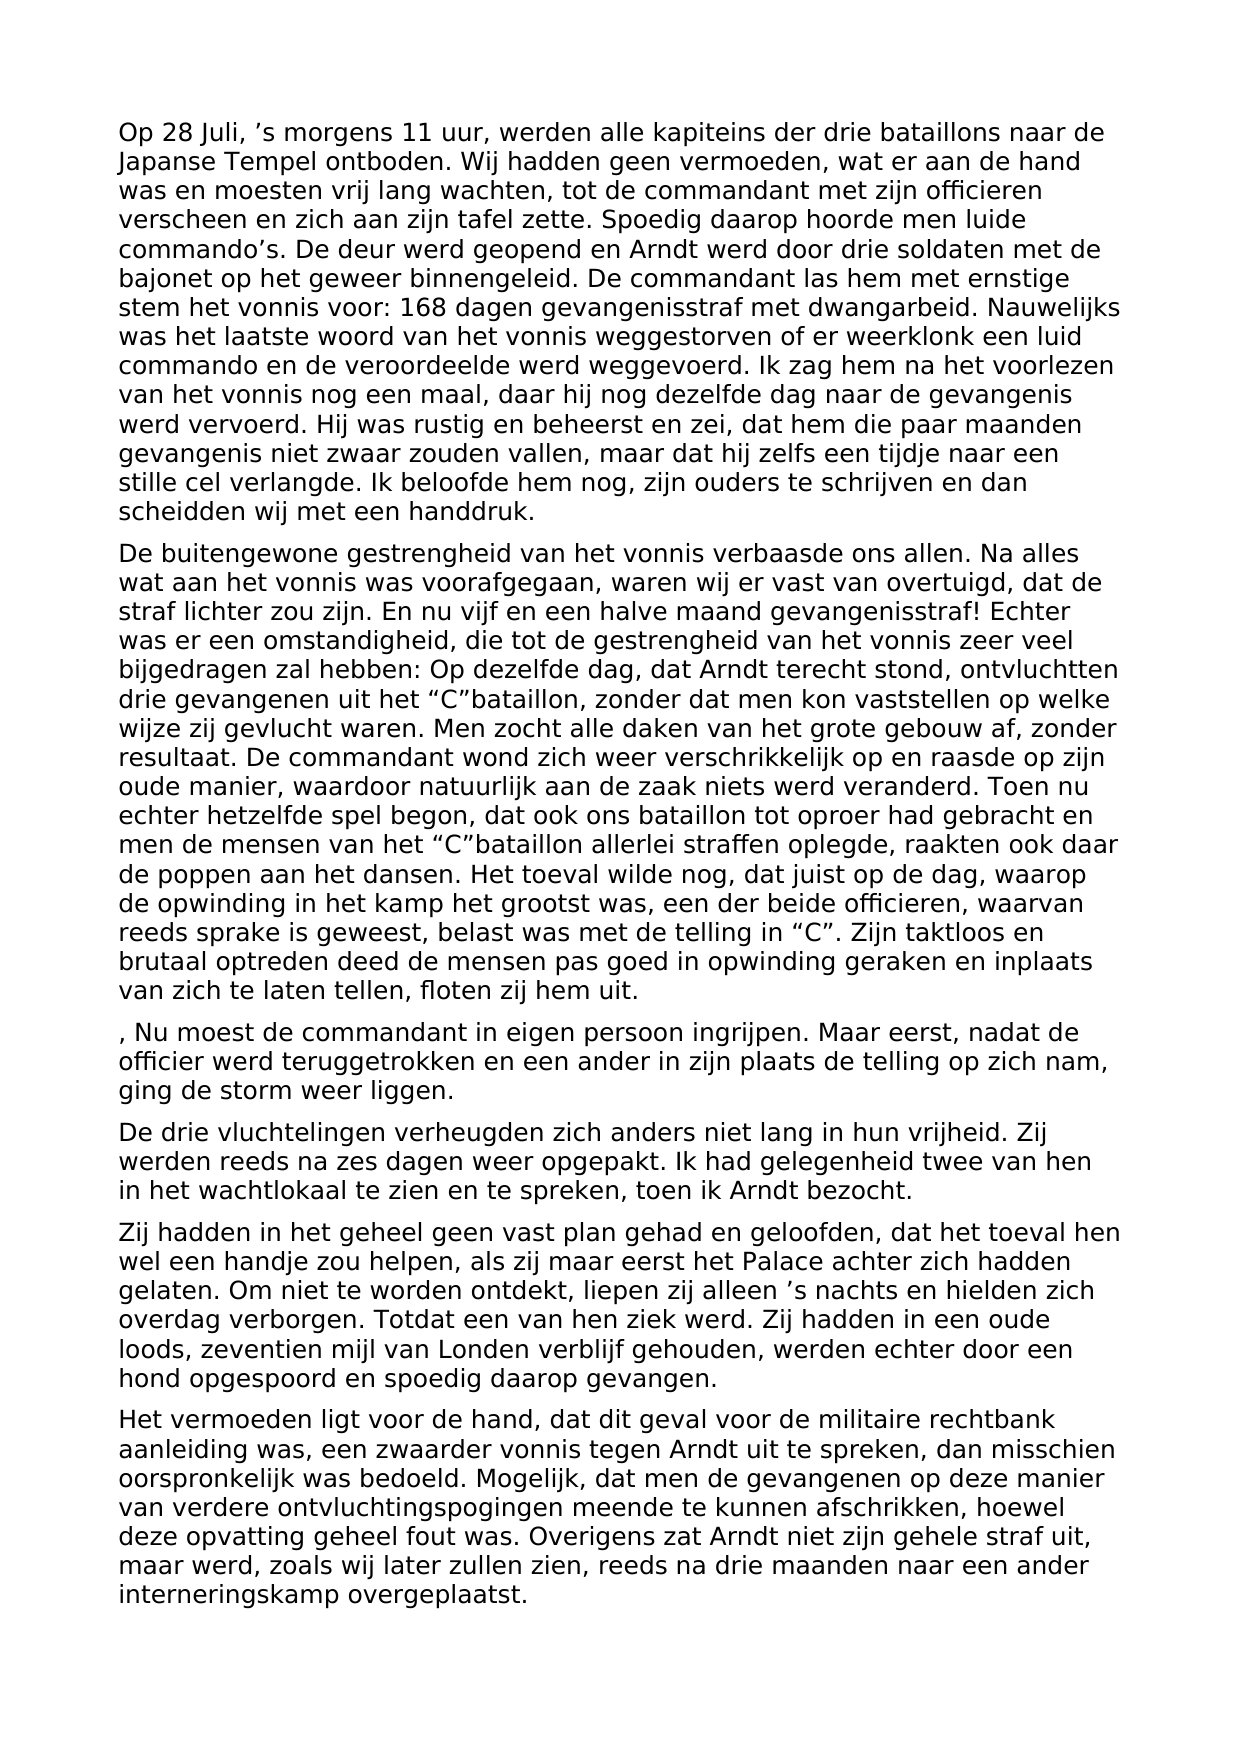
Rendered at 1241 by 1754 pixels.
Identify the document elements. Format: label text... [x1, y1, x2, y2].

text De buitengewone gestrengheid van het vonnis verbaasde ons allen. Na alles wat aan het vonnis was voorafgegaan, waren wij er vast van overtuigd, dat de straf lichter zou zijn. En nu vijf en een halve maand gevangenisstraf! Echter was er een omstandigheid, die tot de gestrengheid van het vonnis zeer veel bijgedragen zal hebben: Op dezelfde dag, dat Arndt terecht stond, ontvluchtten drie gevangenen uit het “C”bataillon, zonder dat men kon vaststellen op welke wijze zij gevlucht waren. Men zocht alle daken van het grote gebouw af, zonder resultaat. De commandant wond zich weer verschrikkelijk op en raasde op zijn oude manier, waardoor natuurlijk aan de zaak niets werd veranderd. Toen nu echter hetzelfde spel begon, dat ook ons bataillon tot oproer had gebracht en men de mensen van het “C”bataillon allerlei straffen oplegde, raakten ook daar de poppen aan het dansen. Het toeval wilde nog, dat juist op de dag, waarop de opwinding in het kamp het grootst was, een der beide officieren, waarvan reeds sprake is geweest, belast was met de telling in “C”. Zijn taktloos en brutaal optreden deed de mensen pas goed in opwinding geraken en inplaats van zich te laten tellen, floten zij hem uit. [118, 539, 1122, 1006]
text De drie vluchtelingen verheugden zich anders niet lang in hun vrijheid. Zij werden reeds na zes dagen weer opgepakt. Ik had gelegenheid twee van hen in het wachtlokaal te zien en te spreken, toen ik Arndt bezocht. [118, 1118, 1122, 1206]
text Zij hadden in het geheel geen vast plan gehad en geloofden, dat het toeval hen wel een handje zou helpen, als zij maar eerst het Palace achter zich hadden gelaten. Om niet te worden ontdekt, liepen zij alleen ’s nachts en hielden zich overdag verborgen. Totdat een van hen ziek werd. Zij hadden in een oude loods, zeventien mijl van Londen verblijf gehouden, werden echter door een hond opgespoord en spoedig daarop gevangen. [118, 1218, 1122, 1393]
text Het vermoeden ligt voor de hand, dat dit geval voor de militaire rechtbank aanleiding was, een zwaarder vonnis tegen Arndt uit te spreken, dan misschien oorspronkelijk was bedoeld. Mogelijk, dat men de gevangenen op deze manier van verdere ontvluchtingspogingen meende te kunnen afschrikken, hoewel deze opvatting geheel fout was. Overigens zat Arndt niet zijn gehele straf uit, maar werd, zoals wij later zullen zien, reeds na drie maanden naar een ander interneringskamp overgeplaatst. [118, 1406, 1122, 1610]
text Op 28 Juli, ’s morgens 11 uur, werden alle kapiteins der drie bataillons naar de Japanse Tempel ontboden. Wij hadden geen vermoeden, wat er aan de hand was en moesten vrij lang wachten, tot de commandant met zijn officieren verscheen en zich aan zijn tafel zette. Spoedig daarop hoorde men luide commando’s. De deur werd geopend en Arndt werd door drie soldaten met de bajonet op het geweer binnengeleid. De commandant las hem met ernstige stem het vonnis voor: 168 dagen gevangenisstraf met dwangarbeid. Nauwelijks was het laatste woord van het vonnis weggestorven of er weerklonk een luid commando en de veroordeelde werd weggevoerd. Ik zag hem na het voorlezen van het vonnis nog een maal, daar hij nog dezelfde dag naar de gevangenis werd vervoerd. Hij was rustig en beheerst en zei, dat hem die paar maanden gevangenis niet zwaar zouden vallen, maar dat hij zelfs een tijdje naar een stille cel verlangde. Ik beloofde hem nog, zijn ouders te schrijven en dan scheidden wij met een handdruk. [118, 118, 1122, 526]
text , Nu moest de commandant in eigen persoon ingrijpen. Maar eerst, nadat de officier werd teruggetrokken en een ander in zijn plaats de telling op zich nam, ging de storm weer liggen. [118, 1018, 1122, 1106]
